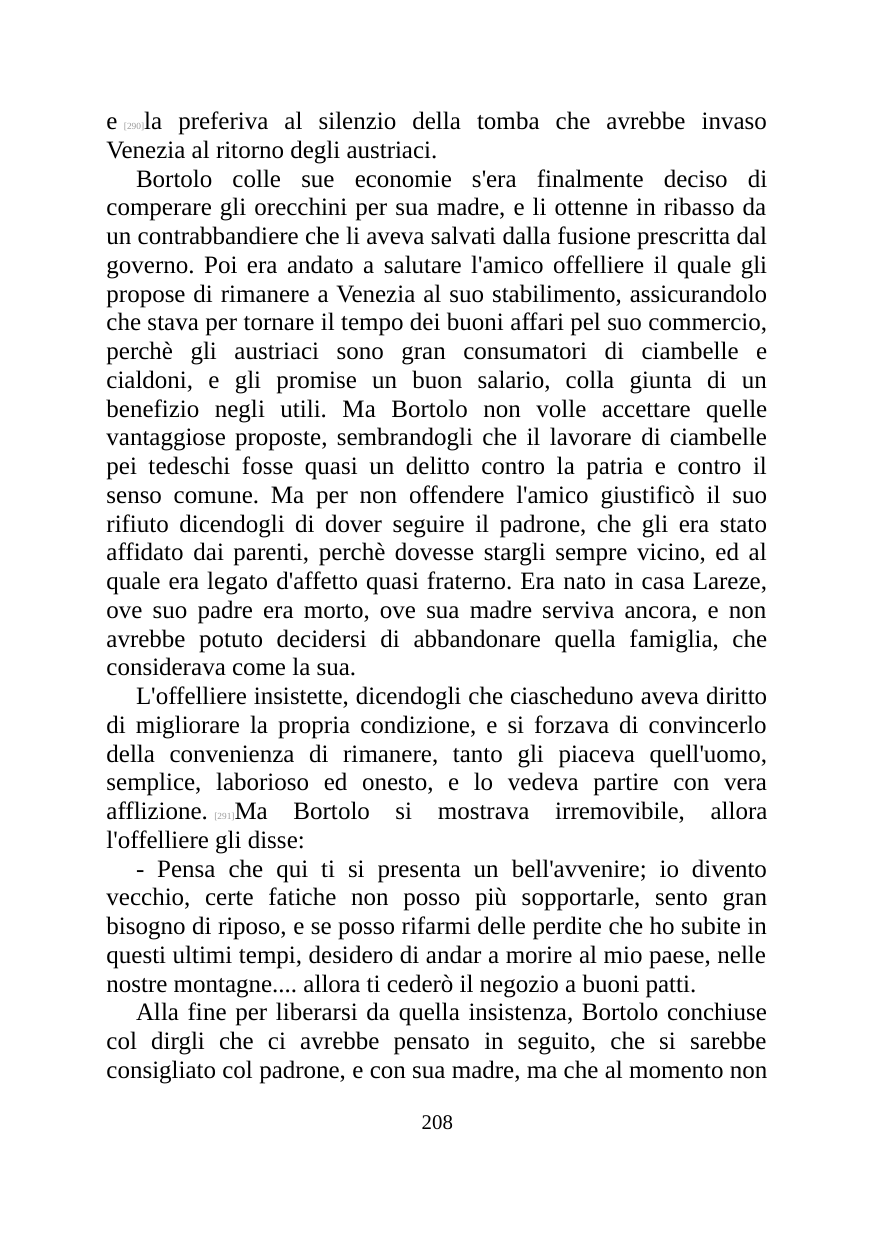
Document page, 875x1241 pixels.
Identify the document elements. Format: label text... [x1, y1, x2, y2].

text e [290]la preferiva al silenzio della tomba che avrebbe invaso Venezia al ritorno degli austriaci. [106, 106, 768, 164]
text L'offelliere insistette, dicendogli che ciascheduno aveva diritto di migliorare la propria condizione, e si forzava di convincerlo della convenienza di rimanere, tanto gli piaceva quell'uomo, semplice, laborioso ed onesto, e lo vedeva partire con vera afflizione. [291]Ma Bortolo si mostrava irremovibile, allora l'offelliere gli disse: [106, 681, 768, 854]
text - Pensa che qui ti si presenta un bell'avvenire; io divento vecchio, certe fatiche non posso più sopportarle, sento gran bisogno di riposo, e se posso rifarmi delle perdite che ho subite in questi ultimi tempi, desidero di andar a morire al mio paese, nelle nostre montagne.... allora ti cederò il negozio a buoni patti. [106, 854, 768, 997]
text Bortolo colle sue economie s'era finalmente deciso di comperare gli orecchini per sua madre, e li ottenne in ribasso da un contrabbandiere che li aveva salvati dalla fusione prescritta dal governo. Poi era andato a salutare l'amico offelliere il quale gli propose di rimanere a Venezia al suo stabilimento, assicurandolo che stava per tornare il tempo dei buoni affari pel suo commercio, perchè gli austriaci sono gran consumatori di ciambelle e cialdoni, e gli promise un buon salario, colla giunta di un benefizio negli utili. Ma Bortolo non volle accettare quelle vantaggiose proposte, sembrandogli che il lavorare di ciambelle pei tedeschi fosse quasi un delitto contro la patria e contro il senso comune. Ma per non offendere l'amico giustificò il suo rifiuto dicendogli di dover seguire il padrone, che gli era stato affidato dai parenti, perchè dovesse stargli sempre vicino, ed al quale era legato d'affetto quasi fraterno. Era nato in casa Lareze, ove suo padre era morto, ove sua madre serviva ancora, e non avrebbe potuto decidersi di abbandonare quella famiglia, che considerava come la sua. [106, 164, 768, 681]
text Alla fine per liberarsi da quella insistenza, Bortolo conchiuse col dirgli che ci avrebbe pensato in seguito, che si sarebbe consigliato col padrone, e con sua madre, ma che al momento non [106, 997, 768, 1084]
